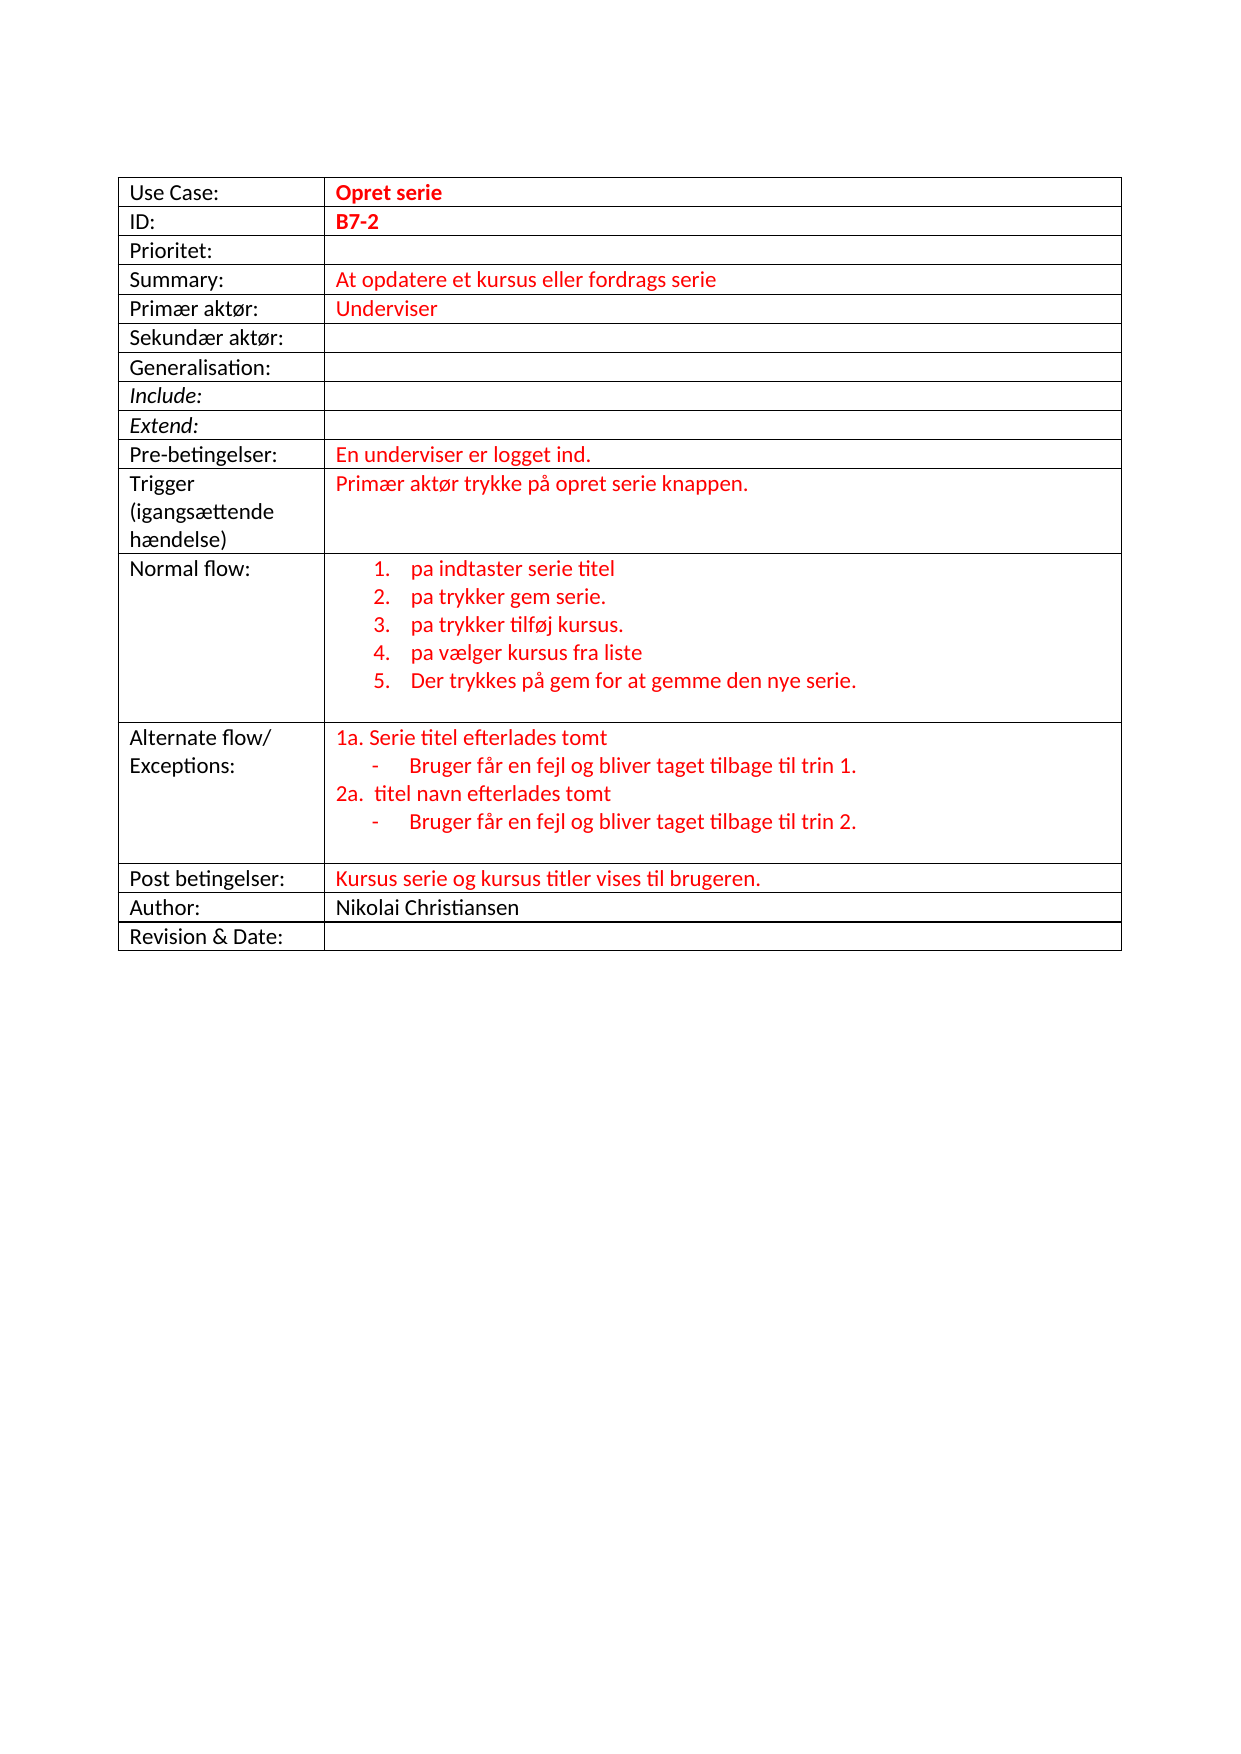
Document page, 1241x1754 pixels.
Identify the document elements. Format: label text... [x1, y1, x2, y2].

table_cell Nikolai Christiansen [325, 893, 1121, 921]
table_header Use Case: [119, 178, 324, 206]
table_cell ID: [119, 207, 324, 235]
table_cell Pre-betingelser: [119, 440, 324, 468]
table_cell Alternate flow/ Exceptions: [119, 723, 324, 863]
table_cell Kursus serie og kursus titler vises til brugeren. [325, 864, 1121, 892]
table_cell Author: [119, 893, 324, 921]
table_cell pa indtaster serie titel pa trykker gem serie. pa trykker tilføj kursus. pa vælger kursus fra liste Der trykkes på gem for at gemme den nye serie. [325, 554, 1121, 722]
table_header Opret serie [325, 178, 1121, 206]
table_cell Include: [119, 382, 324, 410]
table_cell Generalisation: [119, 353, 324, 381]
table_cell Primær aktør trykke på opret serie knappen. [325, 469, 1121, 553]
table_cell En underviser er logget ind. [325, 440, 1121, 468]
table_cell Extend: [119, 411, 324, 439]
table_cell B7-2 [325, 207, 1121, 235]
table_cell [325, 411, 1121, 439]
table_cell At opdatere et kursus eller fordrags serie [325, 265, 1121, 293]
table_cell [325, 236, 1121, 264]
table_cell Primær aktør: [119, 295, 324, 322]
table_cell Underviser [325, 295, 1121, 322]
table_cell Summary: [119, 265, 324, 293]
table_cell 1a. Serie titel efterlades tomt Bruger får en fejl og bliver taget tilbage til trin 1. 2a. titel navn efterlades tomt Bruger får en fejl og bliver taget tilbage til trin 2. [325, 723, 1121, 863]
table_cell [325, 382, 1121, 410]
table_cell [325, 353, 1121, 381]
table_cell Post betingelser: [119, 864, 324, 892]
table_cell [325, 324, 1121, 352]
table_cell Sekundær aktør: [119, 324, 324, 352]
table_cell Revision & Date: [119, 923, 324, 950]
table_cell [325, 923, 1121, 950]
table_cell Normal flow: [119, 554, 324, 722]
table_cell Trigger (igangsættende hændelse) [119, 469, 324, 553]
table_cell Prioritet: [119, 236, 324, 264]
